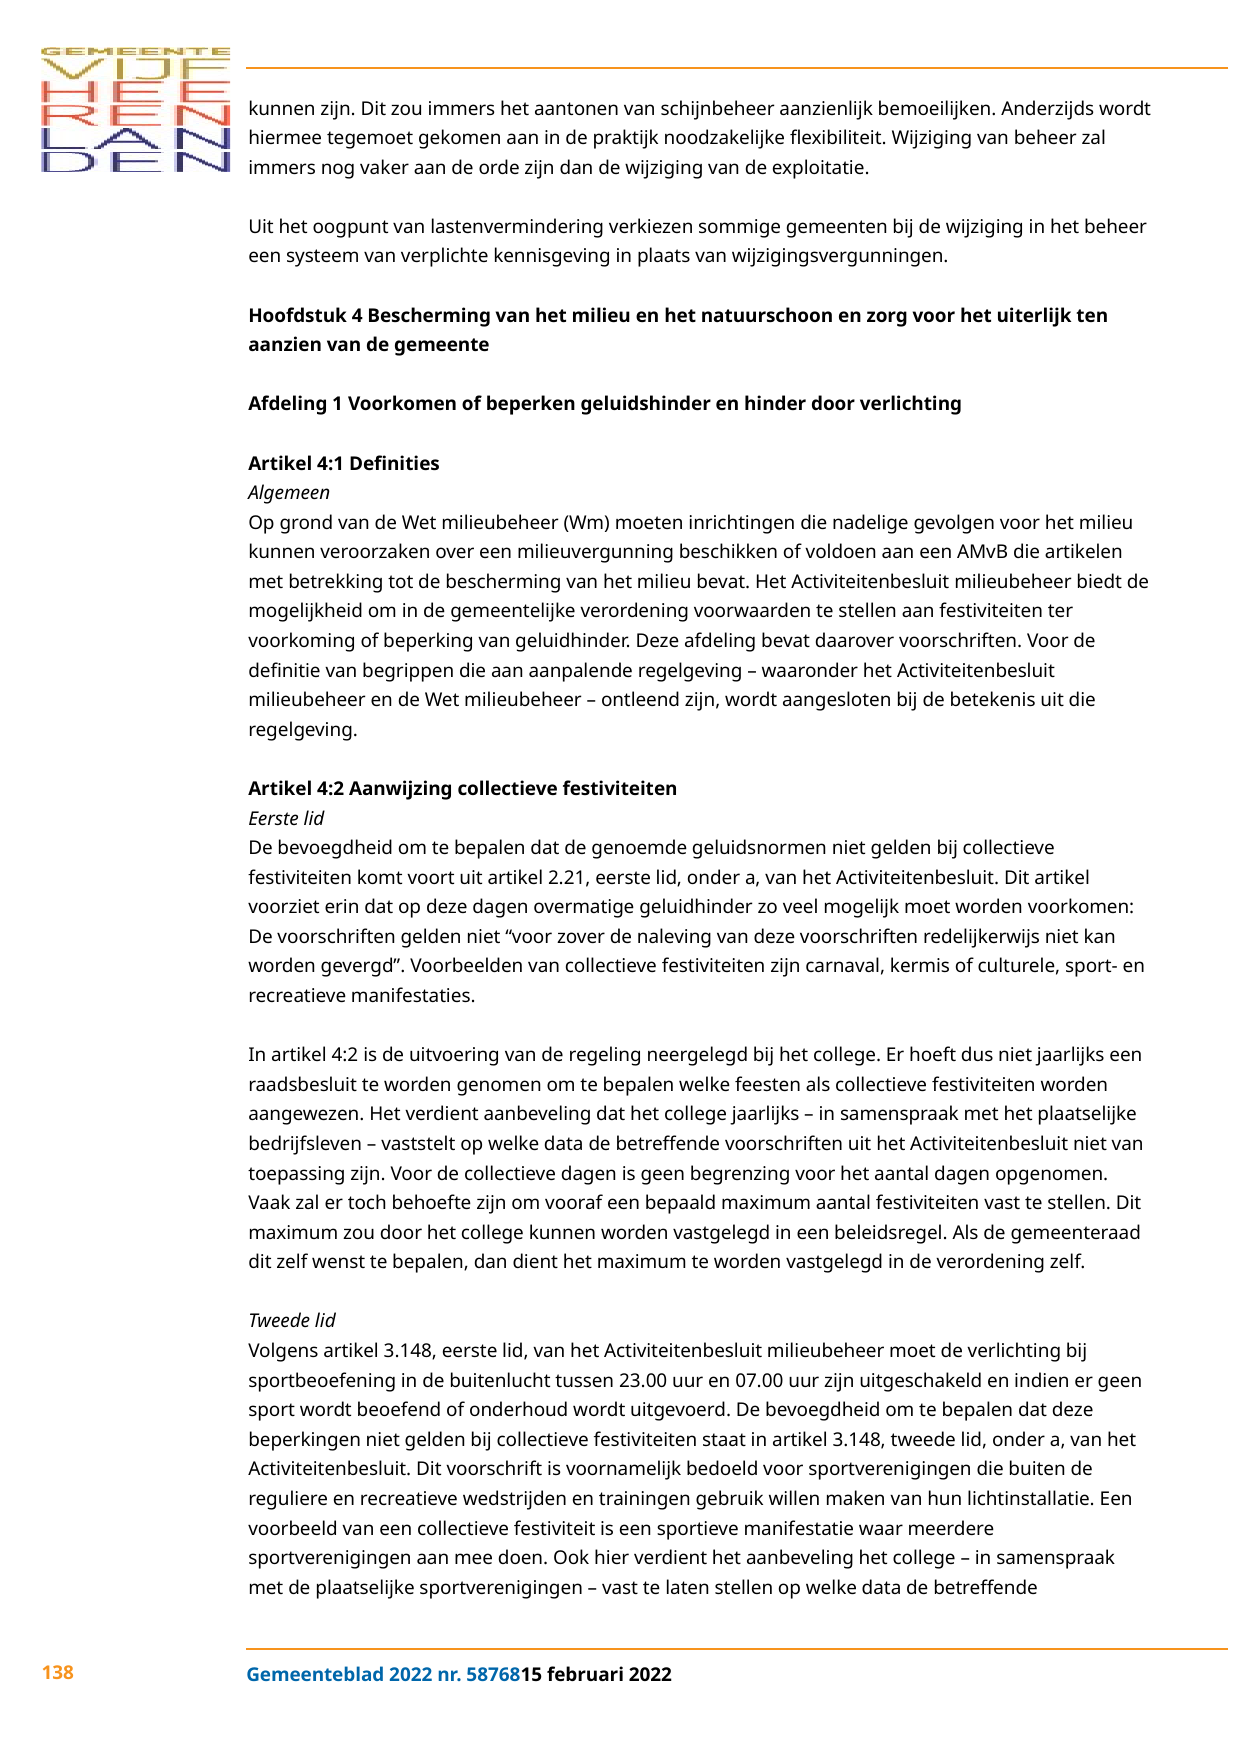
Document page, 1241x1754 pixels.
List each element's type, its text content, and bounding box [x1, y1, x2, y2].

text Hoofdstuk 4 Bescherming van het milieu en het natuurschoon en zorg voor het uiterlijk ten aanzien van de gemeente [248, 302, 1152, 357]
text Uit het oogpunt van lastenvermindering verkiezen sommige gemeenten bij de wijziging in het beheer een systeem van verplichte kennisgeving in plaats van wijzigingsvergunningen. [248, 213, 1152, 268]
text Artikel 4:2 Aanwijzing collectieve festiviteiten [248, 775, 1152, 801]
text Afdeling 1 Voorkomen of beperken geluidshinder en hinder door verlichting [248, 391, 1152, 416]
text Tweede lid [248, 1308, 1152, 1333]
picture [41, 47, 231, 172]
text kunnen zijn. Dit zou immers het aantonen van schijnbeheer aanzienlijk bemoeilijken. Anderzijds wordt hiermee tegemoet gekomen aan in de praktijk noodzakelijke flexibiliteit. Wijziging van beheer zal immers nog vaker aan de orde zijn dan de wijziging van de exploitatie. [248, 95, 1152, 180]
text De bevoegdheid om te bepalen dat de genoemde geluidsnormen niet gelden bij collectieve festiviteiten komt voort uit artikel 2.21, eerste lid, onder a, van het Activiteitenbesluit. Dit artikel voorziet erin dat op deze dagen overmatige geluidhinder zo veel mogelijk moet worden voorkomen: De voorschriften gelden niet “voor zover de naleving van deze voorschriften redelijkerwijs niet kan worden gevergd”. Voorbeelden van collectieve festiviteiten zijn carnaval, kermis of culturele, sport- en recreatieve manifestaties. [248, 834, 1152, 1008]
text Op grond van de Wet milieubeheer (Wm) moeten inrichtingen die nadelige gevolgen voor het milieu kunnen veroorzaken over een milieuvergunning beschikken of voldoen aan een AMvB die artikelen met betrekking tot de bescherming van het milieu bevat. Het Activiteitenbesluit milieubeheer biedt de mogelijkheid om in de gemeentelijke verordening voorwaarden te stellen aan festiviteiten ter voorkoming of beperking van geluidhinder. Deze afdeling bevat daarover voorschriften. Voor de definitie van begrippen die aan aanpalende regelgeving – waaronder het Activiteitenbesluit milieubeheer en de Wet milieubeheer – ontleend zijn, wordt aangesloten bij de betekenis uit die regelgeving. [248, 509, 1152, 742]
text Volgens artikel 3.148, eerste lid, van het Activiteitenbesluit milieubeheer moet de verlichting bij sportbeoefening in de buitenlucht tussen 23.00 uur en 07.00 uur zijn uitgeschakeld en indien er geen sport wordt beoefend of onderhoud wordt uitgevoerd. De bevoegdheid om te bepalen dat deze beperkingen niet gelden bij collectieve festiviteiten staat in artikel 3.148, tweede lid, onder a, van het Activiteitenbesluit. Dit voorschrift is voornamelijk bedoeld voor sportverenigingen die buiten de reguliere en recreatieve wedstrijden en trainingen gebruik willen maken van hun lichtinstallatie. Een voorbeeld van een collectieve festiviteit is een sportieve manifestatie waar meerdere sportverenigingen aan mee doen. Ook hier verdient het aanbeveling het college – in samenspraak met de plaatselijke sportverenigingen – vast te laten stellen op welke data de betreffende [248, 1337, 1152, 1600]
text Algemeen [248, 479, 1152, 505]
text In artikel 4:2 is de uitvoering van de regeling neergelegd bij het college. Er hoeft dus niet jaarlijks een raadsbesluit te worden genomen om te bepalen welke feesten als collectieve festiviteiten worden aangewezen. Het verdient aanbeveling dat het college jaarlijks – in samenspraak met het plaatselijke bedrijfsleven – vaststelt op welke data de betreffende voorschriften uit het Activiteitenbesluit niet van toepassing zijn. Voor de collectieve dagen is geen begrenzing voor het aantal dagen opgenomen. Vaak zal er toch behoefte zijn om vooraf een bepaald maximum aantal festiviteiten vast te stellen. Dit maximum zou door het college kunnen worden vastgelegd in een beleidsregel. Als de gemeenteraad dit zelf wenst te bepalen, dan dient het maximum te worden vastgelegd in de verordening zelf. [248, 1041, 1152, 1274]
text Artikel 4:1 Definities [248, 450, 1152, 476]
text Eerste lid [248, 805, 1152, 831]
